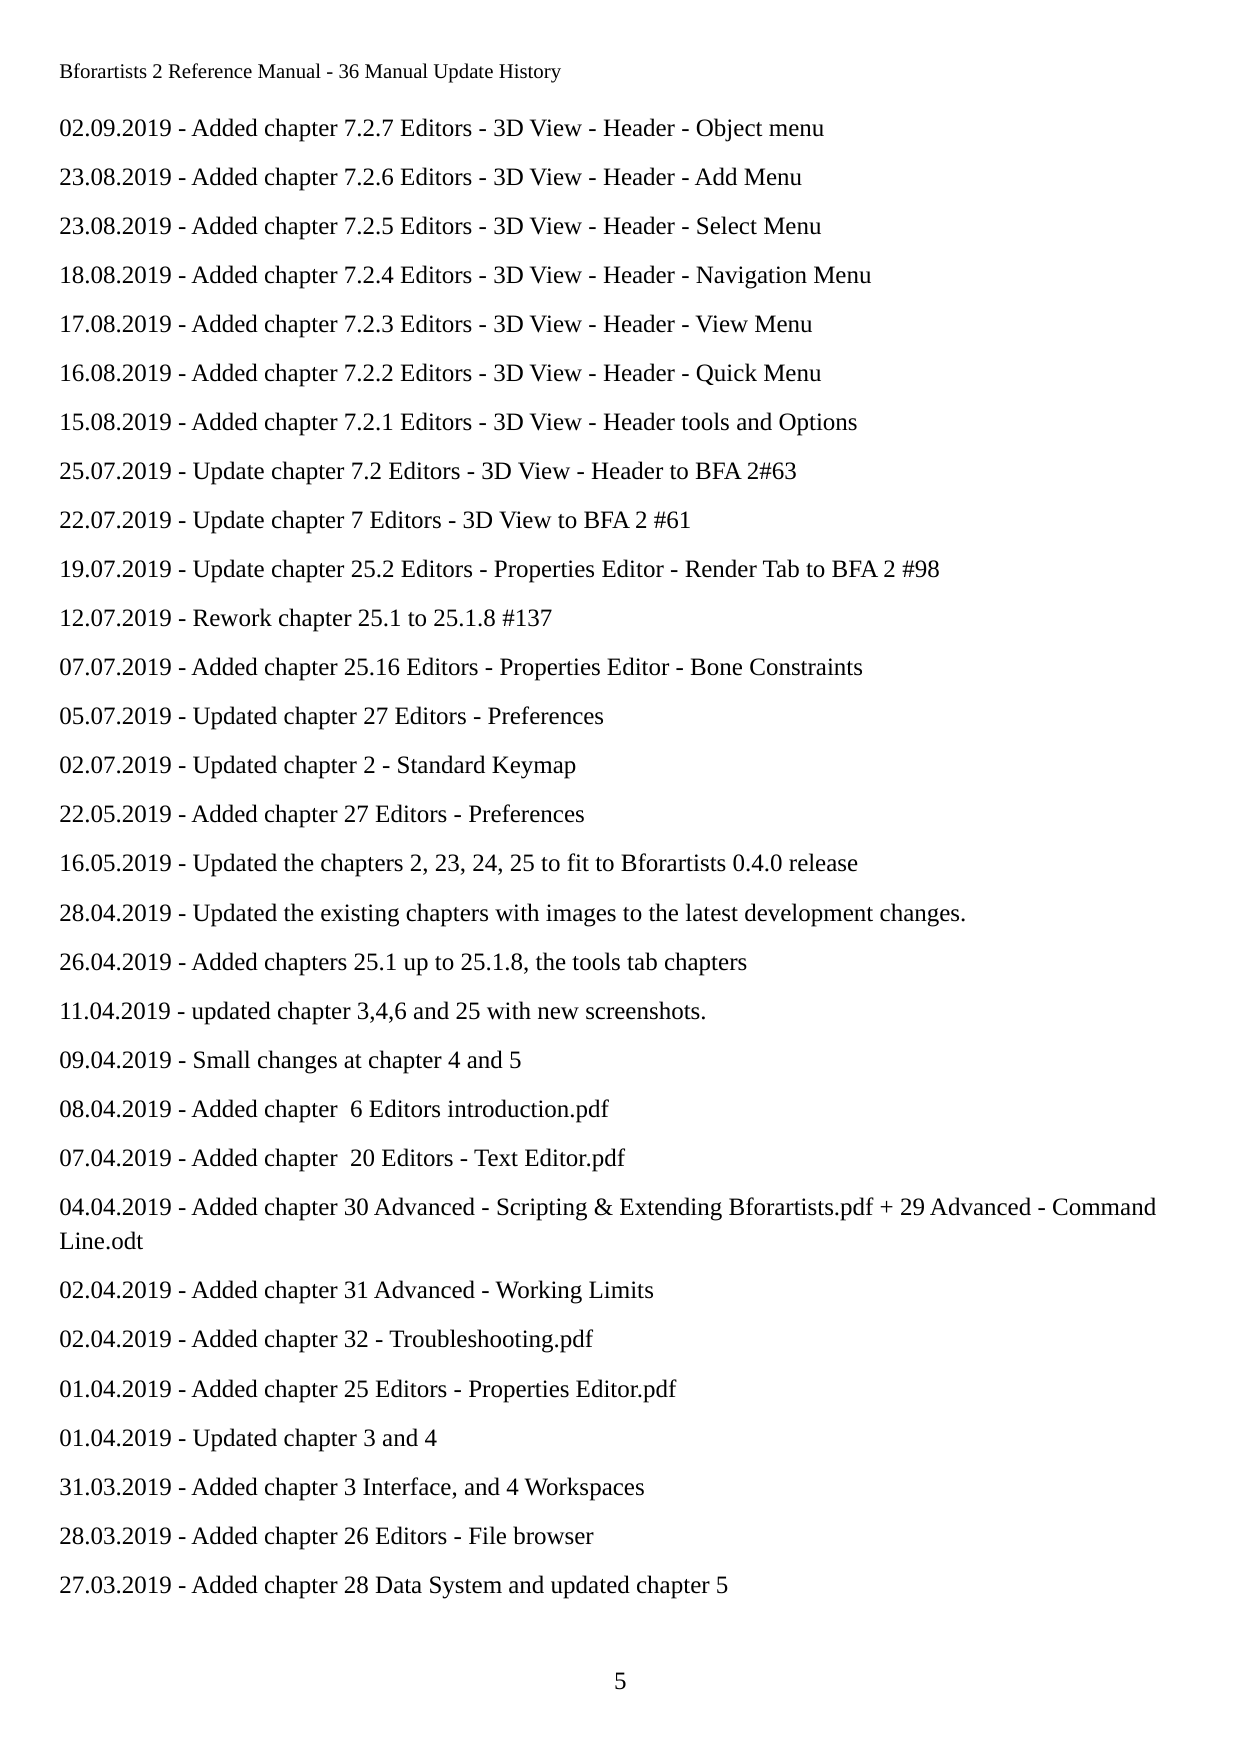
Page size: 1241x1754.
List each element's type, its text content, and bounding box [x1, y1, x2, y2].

text 18.08.2019 - Added chapter 7.2.4 Editors - 3D View - Header - Navigation Menu [59, 260, 1181, 288]
text 11.04.2019 - updated chapter 3,4,6 and 25 with new screenshots. [59, 996, 1181, 1024]
text 01.04.2019 - Updated chapter 3 and 4 [59, 1423, 1181, 1451]
text 26.04.2019 - Added chapters 25.1 up to 25.1.8, the tools tab chapters [59, 947, 1181, 975]
text 22.05.2019 - Added chapter 27 Editors - Preferences [59, 799, 1181, 828]
text 28.03.2019 - Added chapter 26 Editors - File browser [59, 1521, 1181, 1549]
text 23.08.2019 - Added chapter 7.2.6 Editors - 3D View - Header - Add Menu [59, 162, 1181, 190]
text 05.07.2019 - Updated chapter 27 Editors - Preferences [59, 701, 1181, 730]
text 12.07.2019 - Rework chapter 25.1 to 25.1.8 #137 [59, 603, 1181, 632]
text 02.09.2019 - Added chapter 7.2.7 Editors - 3D View - Header - Object menu [59, 113, 1181, 141]
text 07.07.2019 - Added chapter 25.16 Editors - Properties Editor - Bone Constraints [59, 652, 1181, 681]
text 23.08.2019 - Added chapter 7.2.5 Editors - 3D View - Header - Select Menu [59, 211, 1181, 239]
text 02.04.2019 - Added chapter 31 Advanced - Working Limits [59, 1276, 1181, 1304]
text 15.08.2019 - Added chapter 7.2.1 Editors - 3D View - Header tools and Options [59, 407, 1181, 436]
text 25.07.2019 - Update chapter 7.2 Editors - 3D View - Header to BFA 2#63 [59, 456, 1181, 485]
text 17.08.2019 - Added chapter 7.2.3 Editors - 3D View - Header - View Menu [59, 309, 1181, 338]
text 31.03.2019 - Added chapter 3 Interface, and 4 Workspaces [59, 1472, 1181, 1501]
text 19.07.2019 - Update chapter 25.2 Editors - Properties Editor - Render Tab to BFA 2 #98 [59, 554, 1181, 583]
text 04.04.2019 - Added chapter 30 Advanced - Scripting & Extending Bforartists.pdf + 29 Advanced - Command Line.odt [59, 1192, 1181, 1255]
text 08.04.2019 - Added chapter 6 Editors introduction.pdf [59, 1094, 1181, 1123]
text 27.03.2019 - Added chapter 28 Data System and updated chapter 5 [59, 1570, 1181, 1599]
text 16.08.2019 - Added chapter 7.2.2 Editors - 3D View - Header - Quick Menu [59, 358, 1181, 387]
text 02.04.2019 - Added chapter 32 - Troubleshooting.pdf [59, 1324, 1181, 1353]
text 09.04.2019 - Small changes at chapter 4 and 5 [59, 1045, 1181, 1073]
text 16.05.2019 - Updated the chapters 2, 23, 24, 25 to fit to Bforartists 0.4.0 release [59, 848, 1181, 877]
text 28.04.2019 - Updated the existing chapters with images to the latest development changes. [59, 898, 1181, 926]
text 02.07.2019 - Updated chapter 2 - Standard Keymap [59, 750, 1181, 779]
text 01.04.2019 - Added chapter 25 Editors - Properties Editor.pdf [59, 1374, 1181, 1402]
text 22.07.2019 - Update chapter 7 Editors - 3D View to BFA 2 #61 [59, 505, 1181, 534]
text 07.04.2019 - Added chapter 20 Editors - Text Editor.pdf [59, 1143, 1181, 1172]
